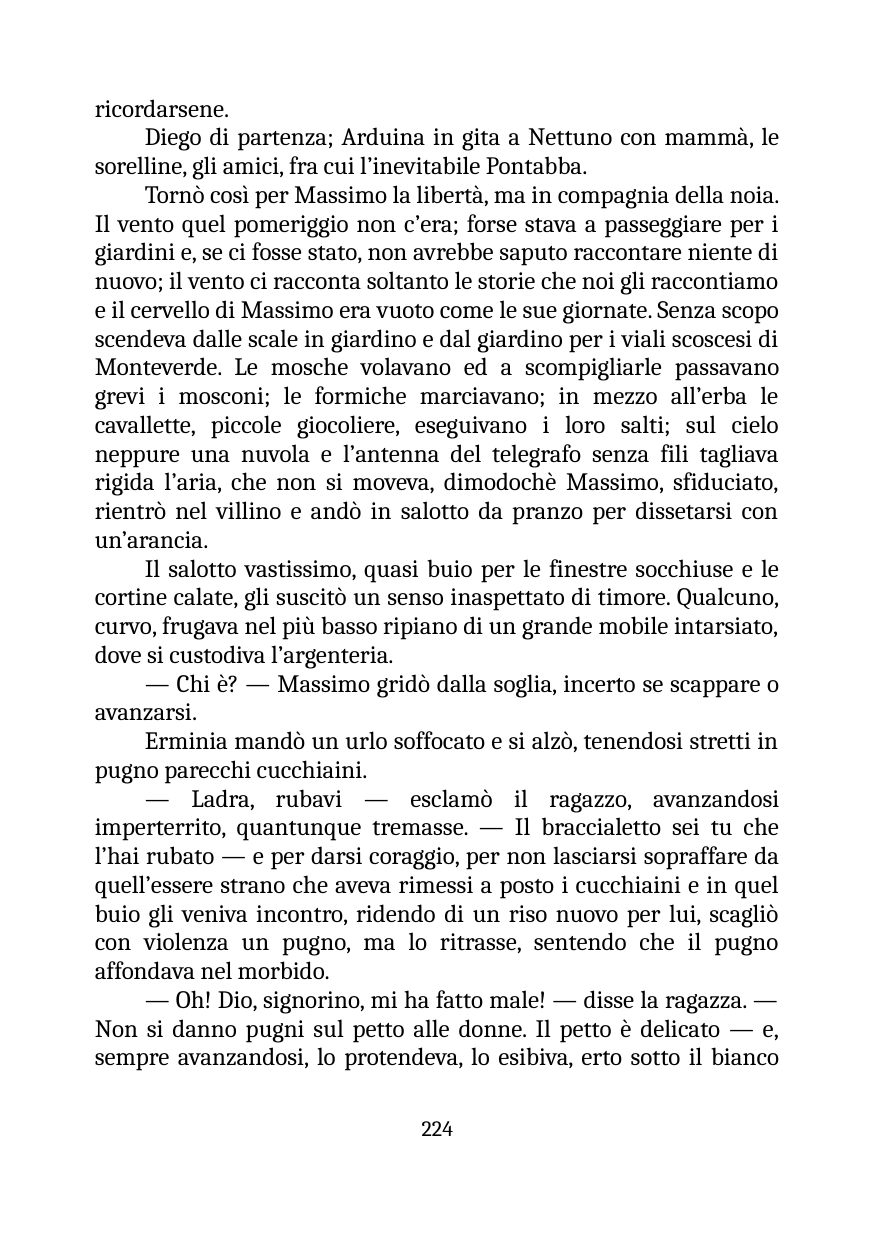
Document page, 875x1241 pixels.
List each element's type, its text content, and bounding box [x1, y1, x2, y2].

text ricordarsene. [94, 94, 779, 123]
text — Oh! Dio, signorino, mi ha fatto male! — disse la ragazza. — Non si danno pugni sul petto alle donne. Il petto è delicato — e, sempre avanzandosi, lo protendeva, lo esibiva, erto sotto il bianco [94, 986, 779, 1072]
text — Ladra, rubavi — esclamò il ragazzo, avanzandosi imperterrito, quantunque tremasse. — Il braccialetto sei tu che l’hai rubato — e per darsi coraggio, per non lasciarsi sopraffare da quell’essere strano che aveva rimessi a posto i cucchiaini e in quel buio gli veniva incontro, ridendo di un riso nuovo per lui, scagliò con violenza un pugno, ma lo ritrasse, sentendo che il pugno affondava nel morbido. [94, 784, 779, 986]
text Il salotto vastissimo, quasi buio per le finestre socchiuse e le cortine calate, gli suscitò un senso inaspettato di timore. Qualcuno, curvo, frugava nel più basso ripiano di un grande mobile intarsiato, dove si custodiva l’argenteria. [94, 554, 779, 669]
text — Chi è? — Massimo gridò dalla soglia, incerto se scappare o avanzarsi. [94, 669, 779, 727]
text Erminia mandò un urlo soffocato e si alzò, tenendosi stretti in pugno parecchi cucchiaini. [94, 727, 779, 784]
text Diego di partenza; Arduina in gita a Nettuno con mammà, le sorelline, gli amici, fra cui l’inevitabile Pontabba. [94, 123, 779, 181]
text Tornò così per Massimo la libertà, ma in compagnia della noia. Il vento quel pomeriggio non c’era; forse stava a passeggiare per i giardini e, se ci fosse stato, non avrebbe saputo raccontare niente di nuovo; il vento ci racconta soltanto le storie che noi gli raccontiamo e il cervello di Massimo era vuoto come le sue giornate. Senza scopo scendeva dalle scale in giardino e dal giardino per i viali scoscesi di Monteverde. Le mosche volavano ed a scompigliarle passavano grevi i mosconi; le formiche marciavano; in mezzo all’erba le cavallette, piccole giocoliere, eseguivano i loro salti; sul cielo neppure una nuvola e l’antenna del telegrafo senza fili tagliava rigida l’aria, che non si moveva, dimodochè Massimo, sfiduciato, rientrò nel villino e andò in salotto da pranzo per dissetarsi con un’arancia. [94, 181, 779, 554]
